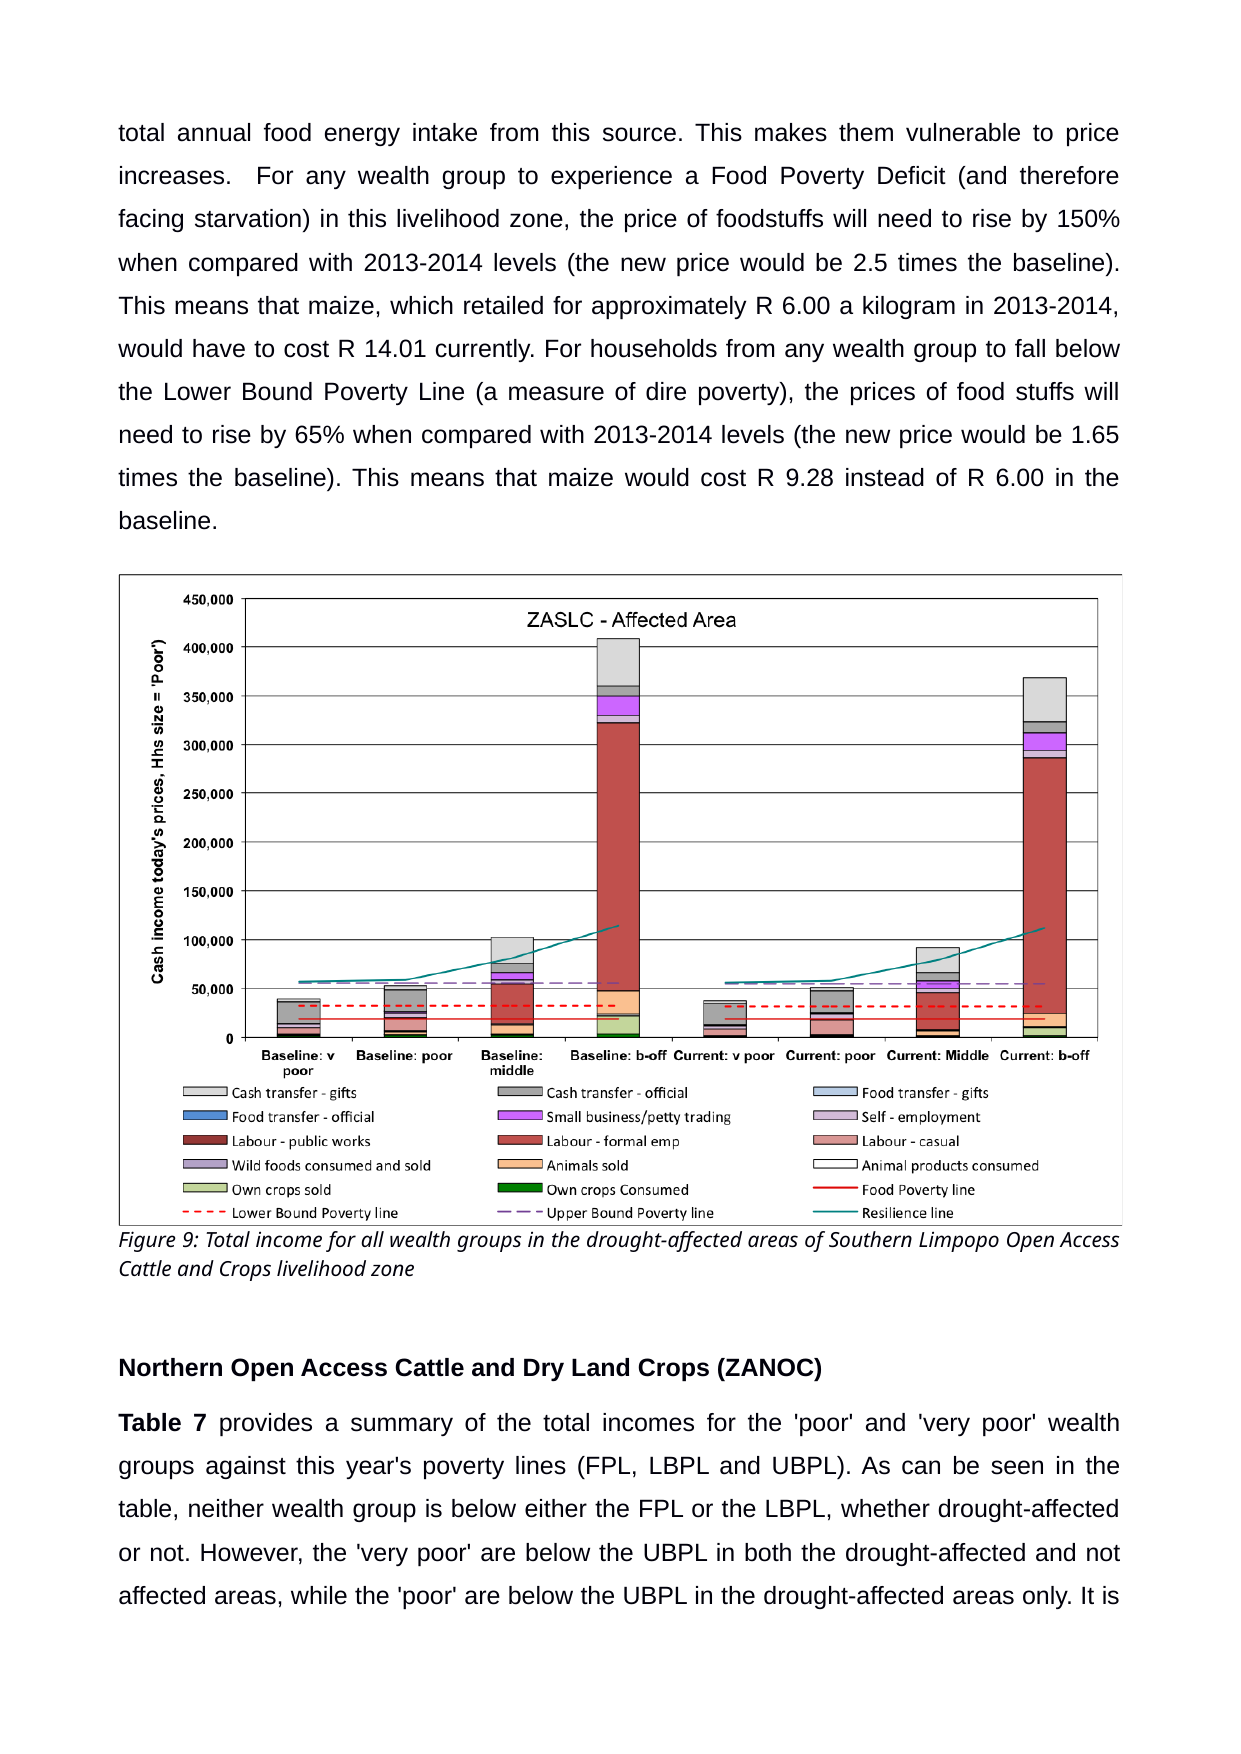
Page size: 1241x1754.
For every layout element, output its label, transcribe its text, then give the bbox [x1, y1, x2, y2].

text total annual food energy intake from this source. This makes them vulnerable to price increases. For any wealth group to experience a Food Poverty Deficit (and therefore facing starvation) in this livelihood zone, the price of foodstuffs will need to rise by 150% when compared with 2013-2014 levels (the new price would be 2.5 times the baseline). This means that maize, which retailed for approximately R 6.00 a kilogram in 2013-2014, would have to cost R 14.01 currently. For households from any wealth group to fall below the Lower Bound Poverty Line (a measure of dire poverty), the prices of food stuffs will need to rise by 65% when compared with 2013-2014 levels (the new price would be 1.65 times the baseline). This means that maize would cost R 9.28 instead of R 6.00 in the baseline. [118, 118, 1122, 535]
text Table 7 provides a summary of the total incomes for the 'poor' and 'very poor' wealth groups against this year's poverty lines (FPL, LBPL and UBPL). As can be seen in the table, neither wealth group is below either the FPL or the LBPL, whether drought-affected or not. However, the 'very poor' are below the UBPL in both the drought-affected and not affected areas, while the 'poor' are below the UBPL in the drought-affected areas only. It is [118, 1408, 1122, 1609]
text Northern Open Access Cattle and Dry Land Crops (ZANOC) [118, 1352, 1122, 1381]
picture [118, 574, 1123, 1226]
text Figure 9: Total income for all wealth groups in the drought-affected areas of Southern Limpopo Open Access Cattle and Crops livelihood zone [118, 1226, 1122, 1282]
